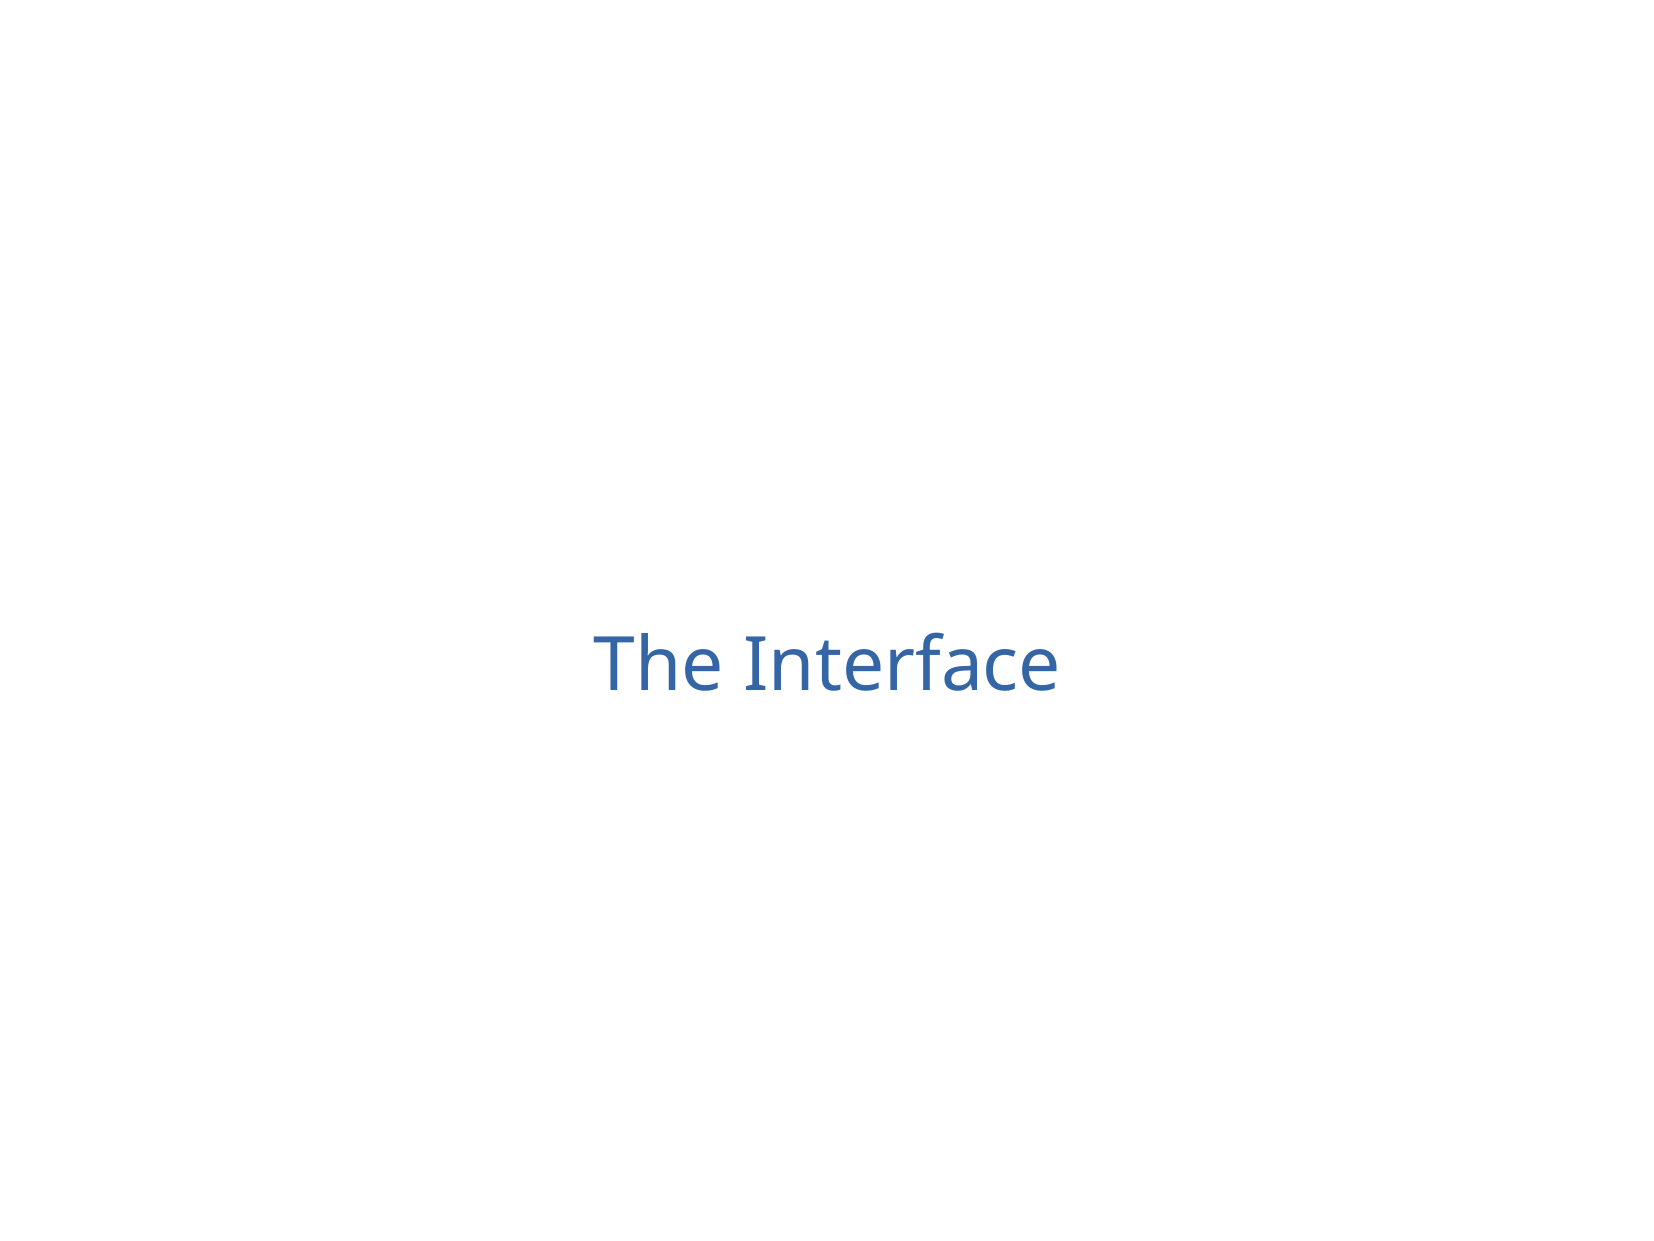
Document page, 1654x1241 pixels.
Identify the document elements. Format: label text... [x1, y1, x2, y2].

text_box The Interface [578, 602, 1068, 706]
